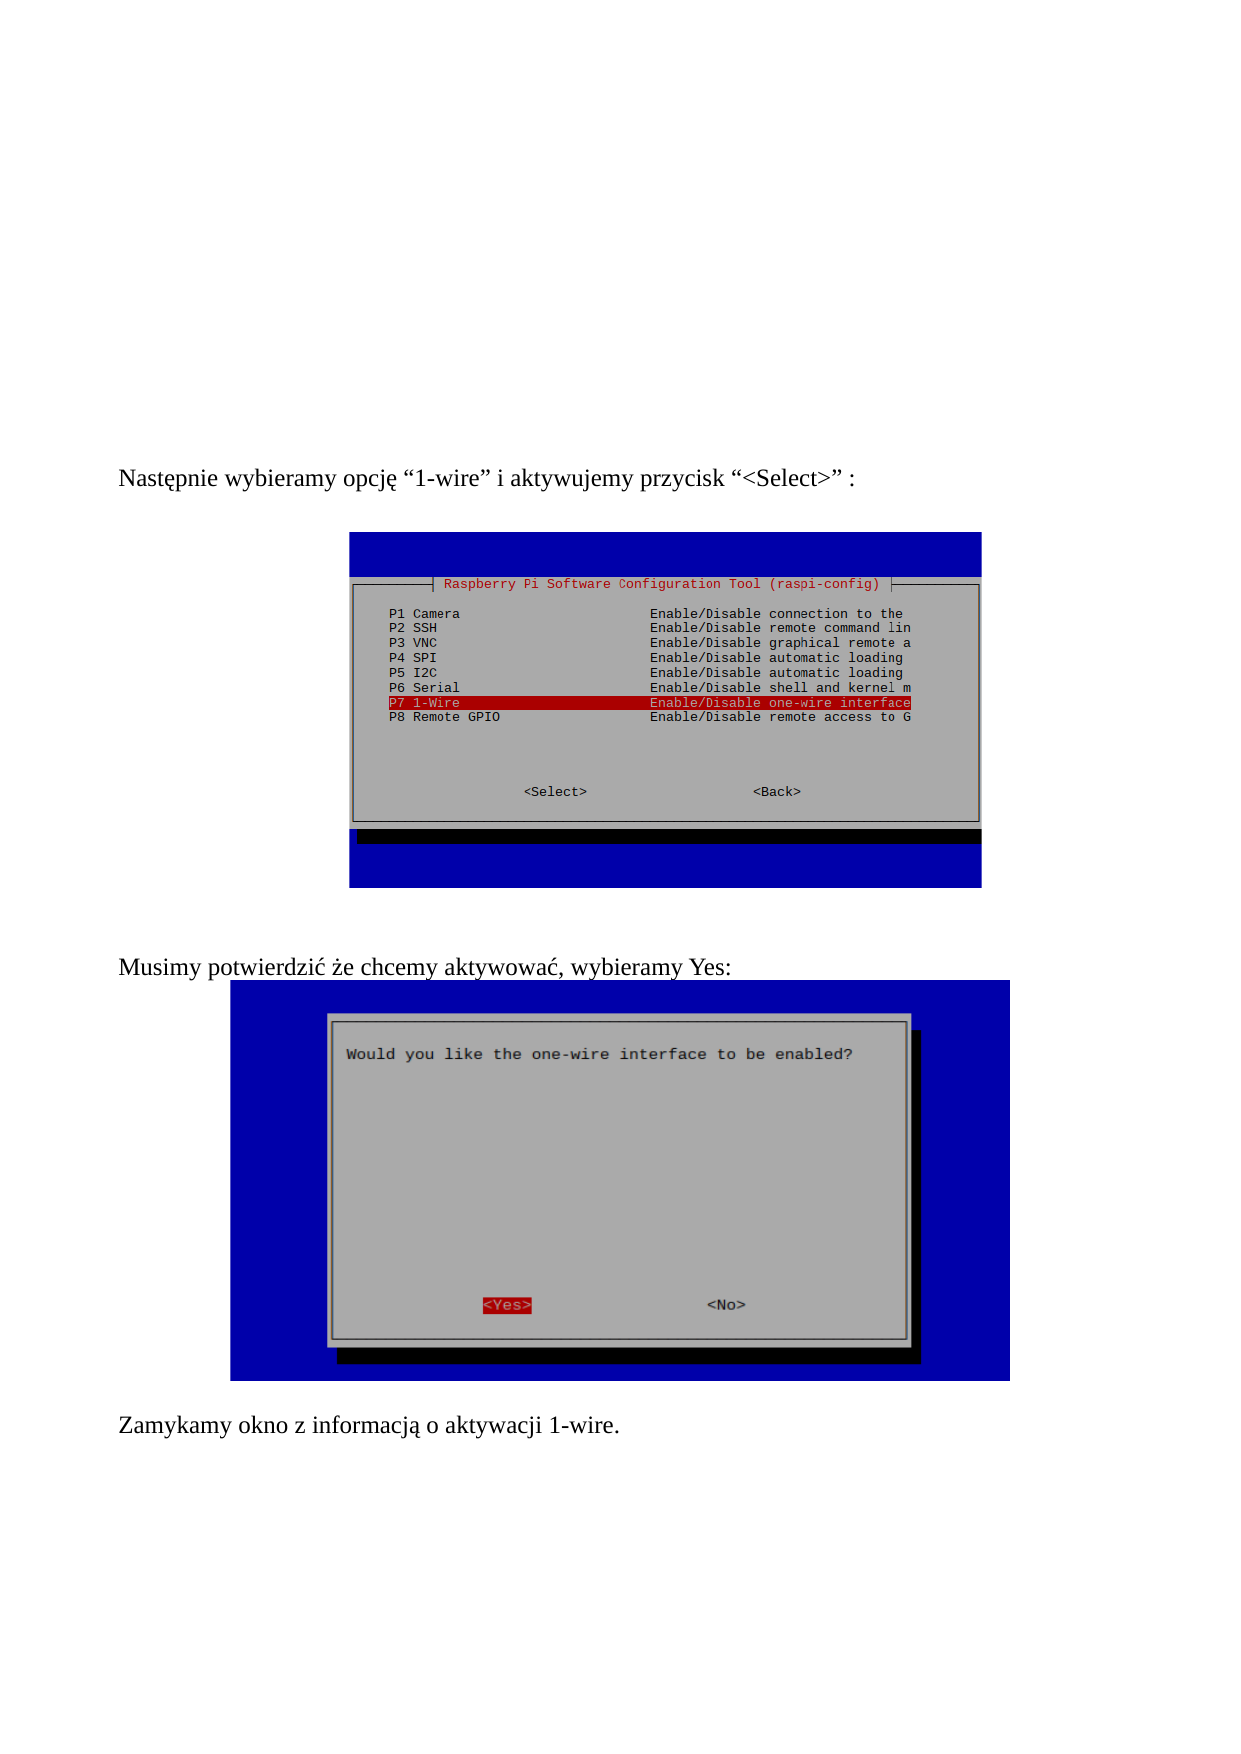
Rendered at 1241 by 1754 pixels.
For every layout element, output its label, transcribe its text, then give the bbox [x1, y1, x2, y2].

text Następnie wybieramy opcję “1-wire” i aktywujemy przycisk “<Select>” : [118, 463, 1122, 492]
picture [349, 532, 982, 888]
text Zamykamy okno z informacją o aktywacji 1-wire. [118, 1410, 1122, 1438]
text Musimy potwierdzić że chcemy aktywować, wybieramy Yes: [118, 952, 1122, 981]
picture [230, 980, 1010, 1381]
